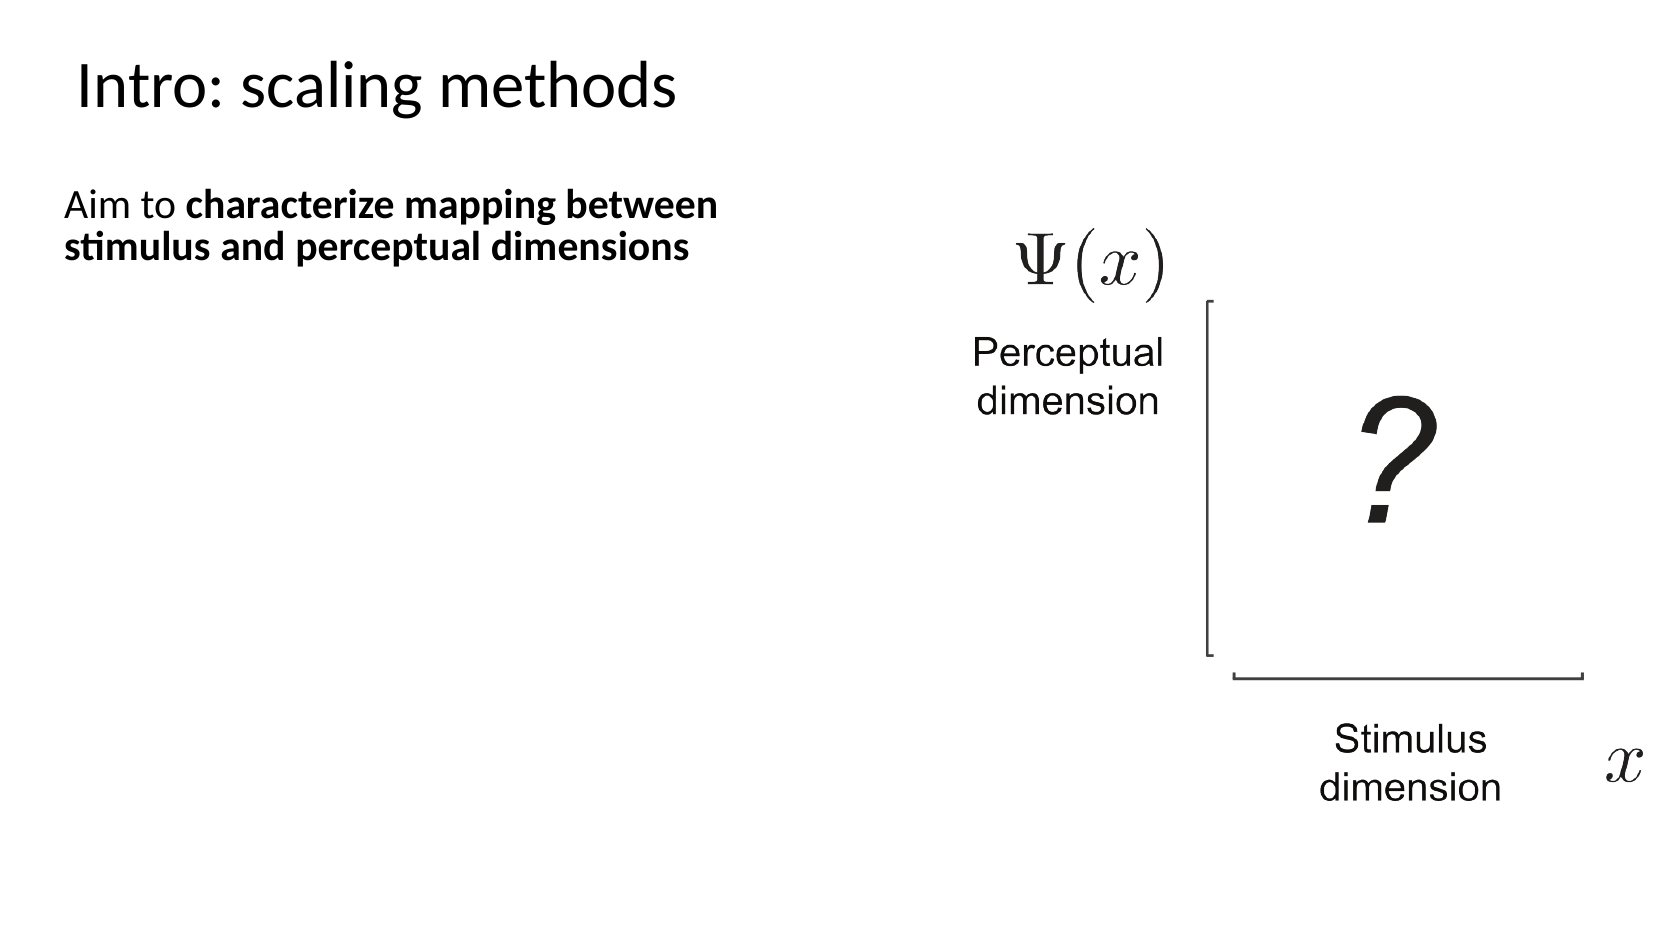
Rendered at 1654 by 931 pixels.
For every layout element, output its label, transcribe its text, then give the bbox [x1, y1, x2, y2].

title Intro: scaling methods [76, 13, 1565, 169]
text_box Aim to characterize mapping between stimulus and perceptual dimensions [49, 180, 826, 826]
picture [975, 228, 1643, 801]
